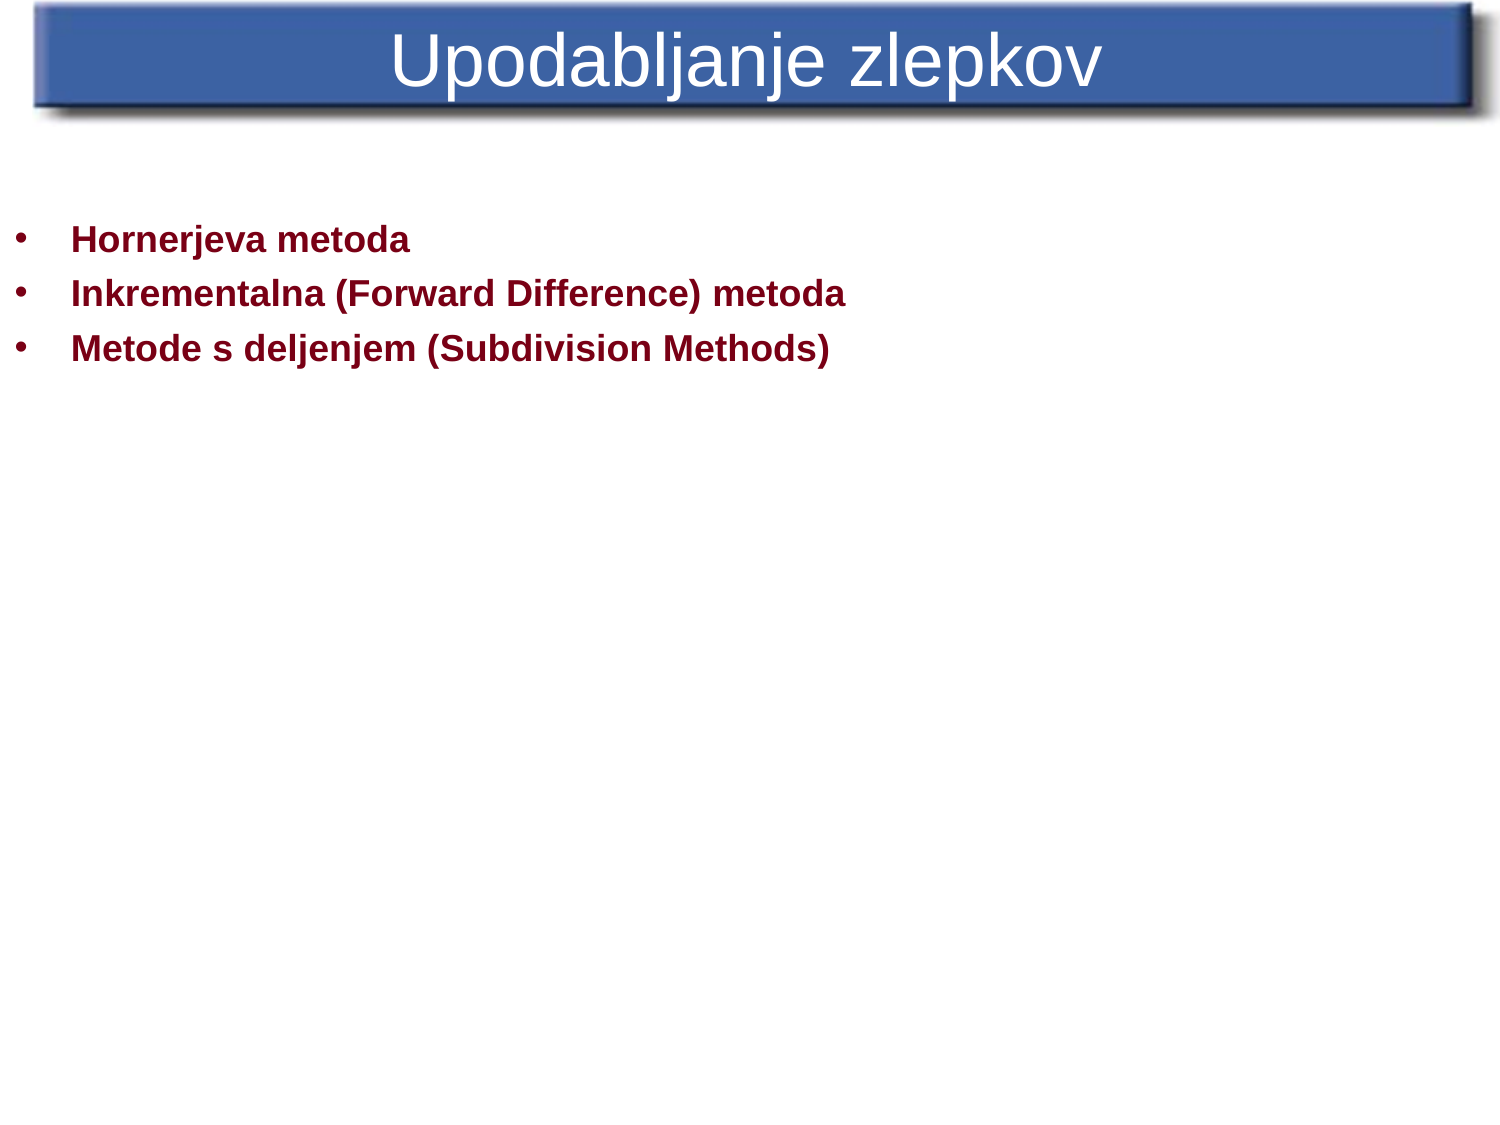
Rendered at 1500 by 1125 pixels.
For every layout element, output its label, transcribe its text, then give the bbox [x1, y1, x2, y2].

title Upodabljanje zlepkov [0, 0, 1493, 114]
list Hornerjeva metoda Inkrementalna (Forward Difference) metoda Metode s deljenjem (Subdivision Methods) [0, 207, 1495, 1085]
picture [32, 0, 1500, 127]
